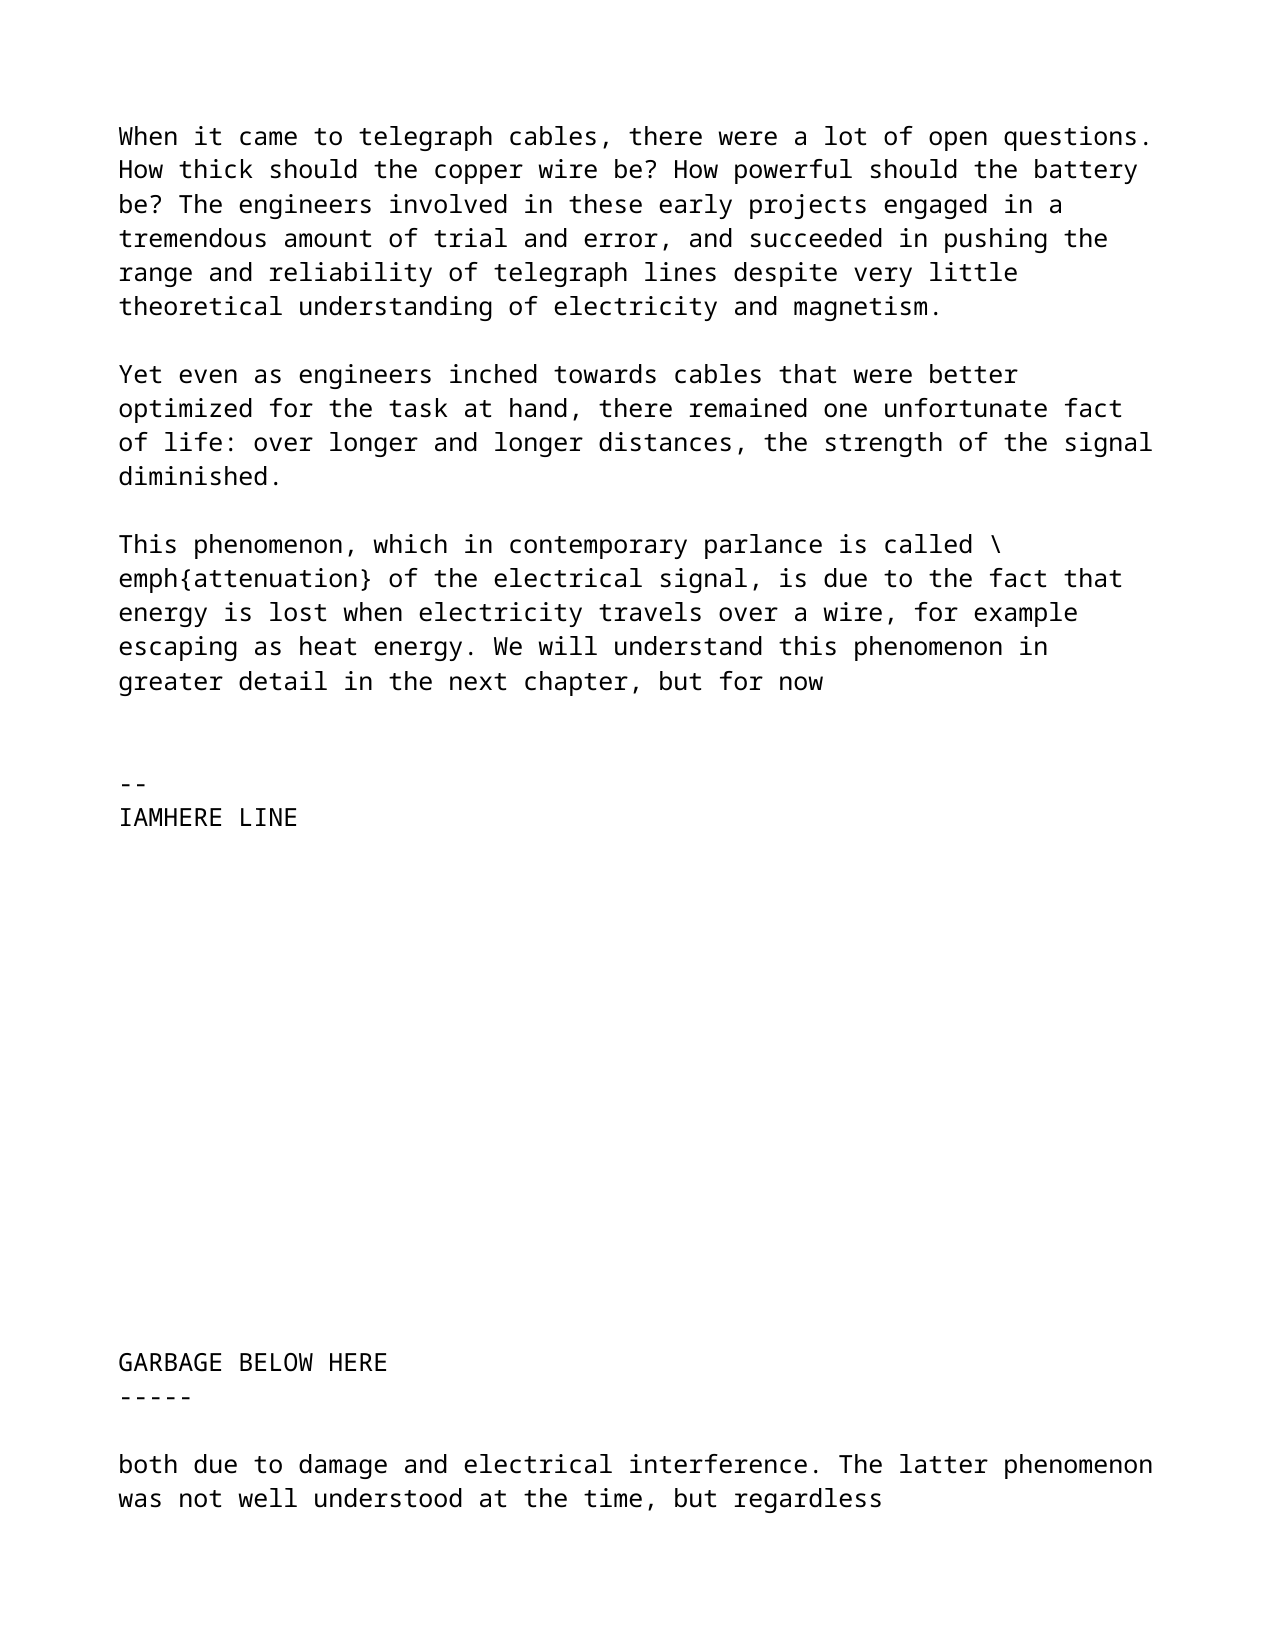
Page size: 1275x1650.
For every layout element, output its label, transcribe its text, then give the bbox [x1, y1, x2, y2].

text GARBAGE BELOW HERE [118, 1344, 1157, 1378]
text Yet even as engineers inched towards cables that were better optimized for the task at hand, there remained one unfortunate fact of life: over longer and longer distances, the strength of the signal diminished. [118, 357, 1157, 493]
text -- [118, 765, 1157, 799]
text When it came to telegraph cables, there were a lot of open questions. How thick should the copper wire be? How powerful should the battery be? The engineers involved in these early projects engaged in a tremendous amount of trial and error, and succeeded in pushing the range and reliability of telegraph lines despite very little theoretical understanding of electricity and magnetism. [118, 118, 1157, 322]
text ----- [118, 1378, 1157, 1412]
text IAMHERE LINE [118, 799, 1157, 833]
text both due to damage and electrical interference. The latter phenomenon was not well understood at the time, but regardless [118, 1447, 1157, 1515]
text This phenomenon, which in contemporary parlance is called \emph{attenuation} of the electrical signal, is due to the fact that energy is lost when electricity travels over a wire, for example escaping as heat energy. We will understand this phenomenon in greater detail in the next chapter, but for now [118, 527, 1157, 697]
